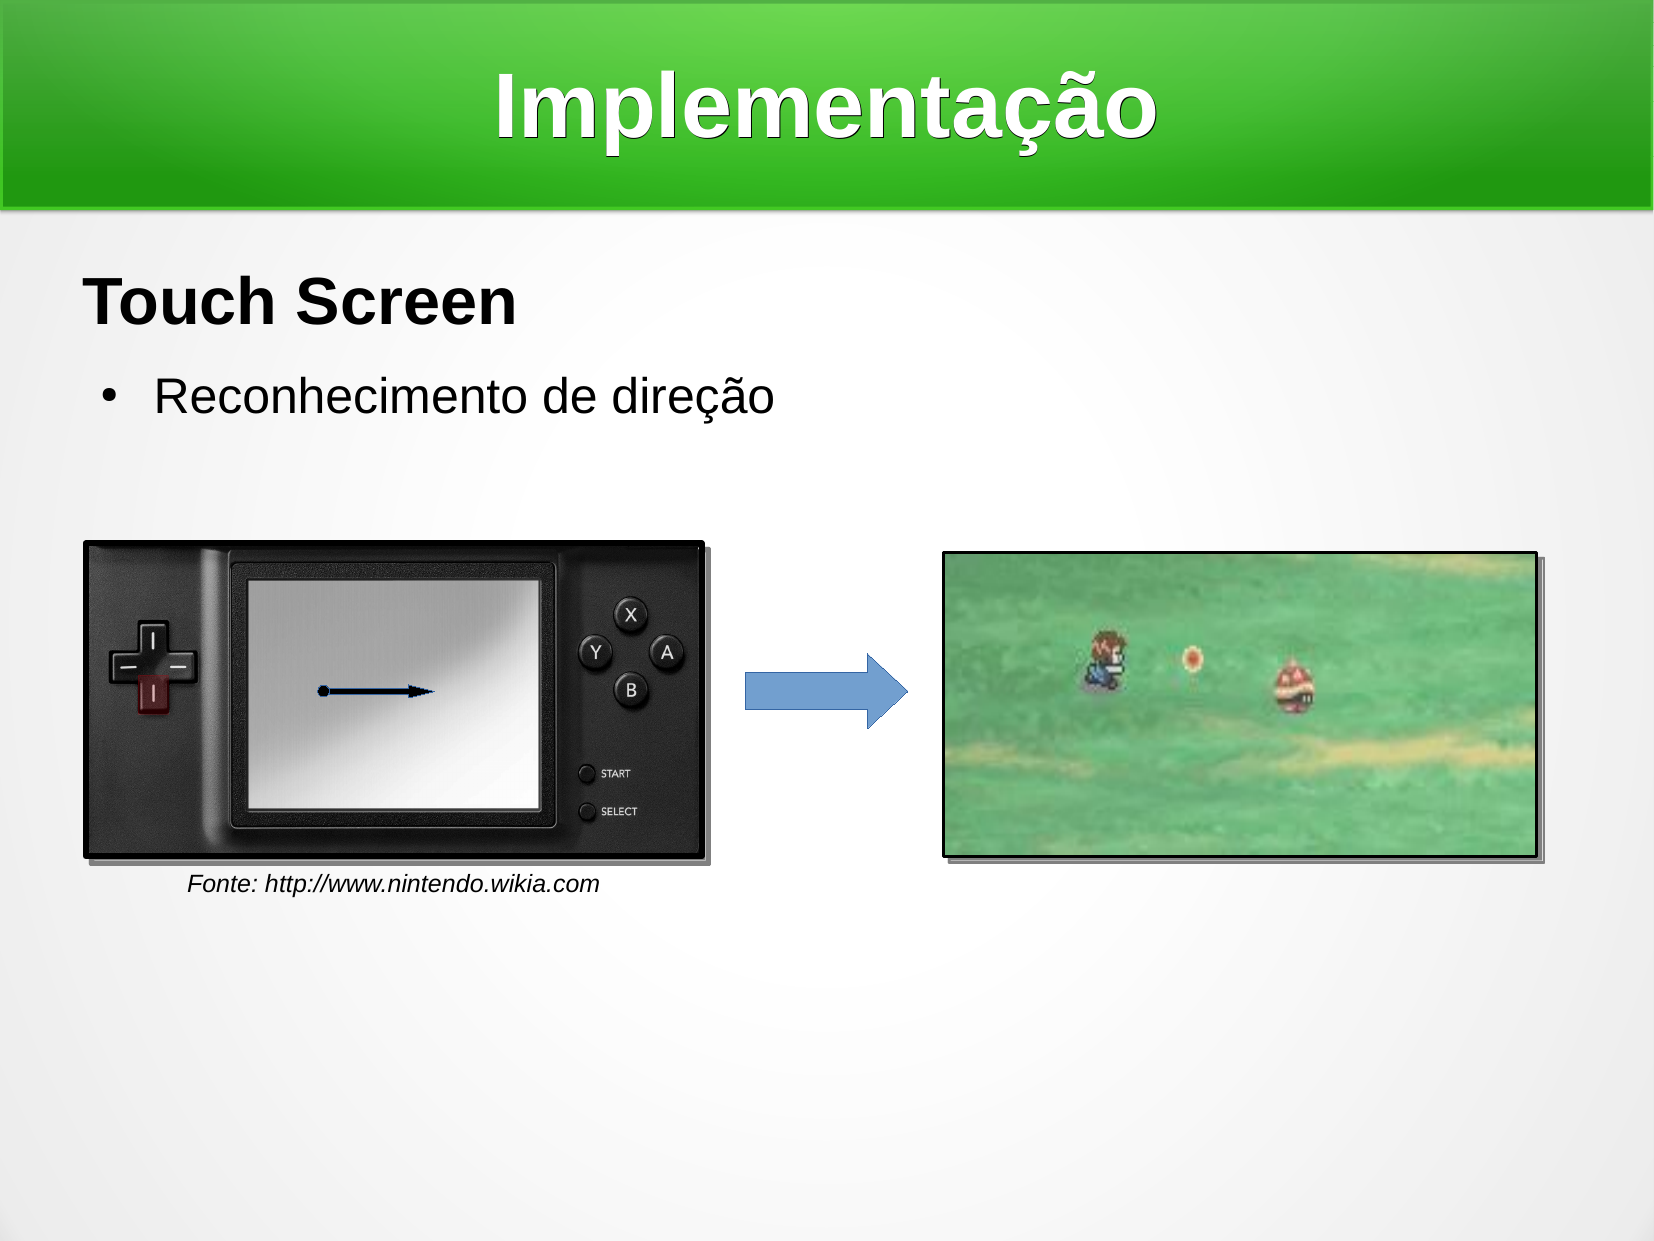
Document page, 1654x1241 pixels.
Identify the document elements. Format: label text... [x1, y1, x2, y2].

text_box [317, 684, 435, 698]
text_box [745, 653, 908, 729]
picture [88, 546, 699, 854]
text_box [138, 675, 169, 715]
list Touch Screen Reconhecimento de direção [82, 257, 1571, 978]
title Implementação [82, 35, 1571, 178]
text_box Fonte: http://www.nintendo.wikia.com [172, 862, 616, 916]
picture [944, 553, 1536, 855]
